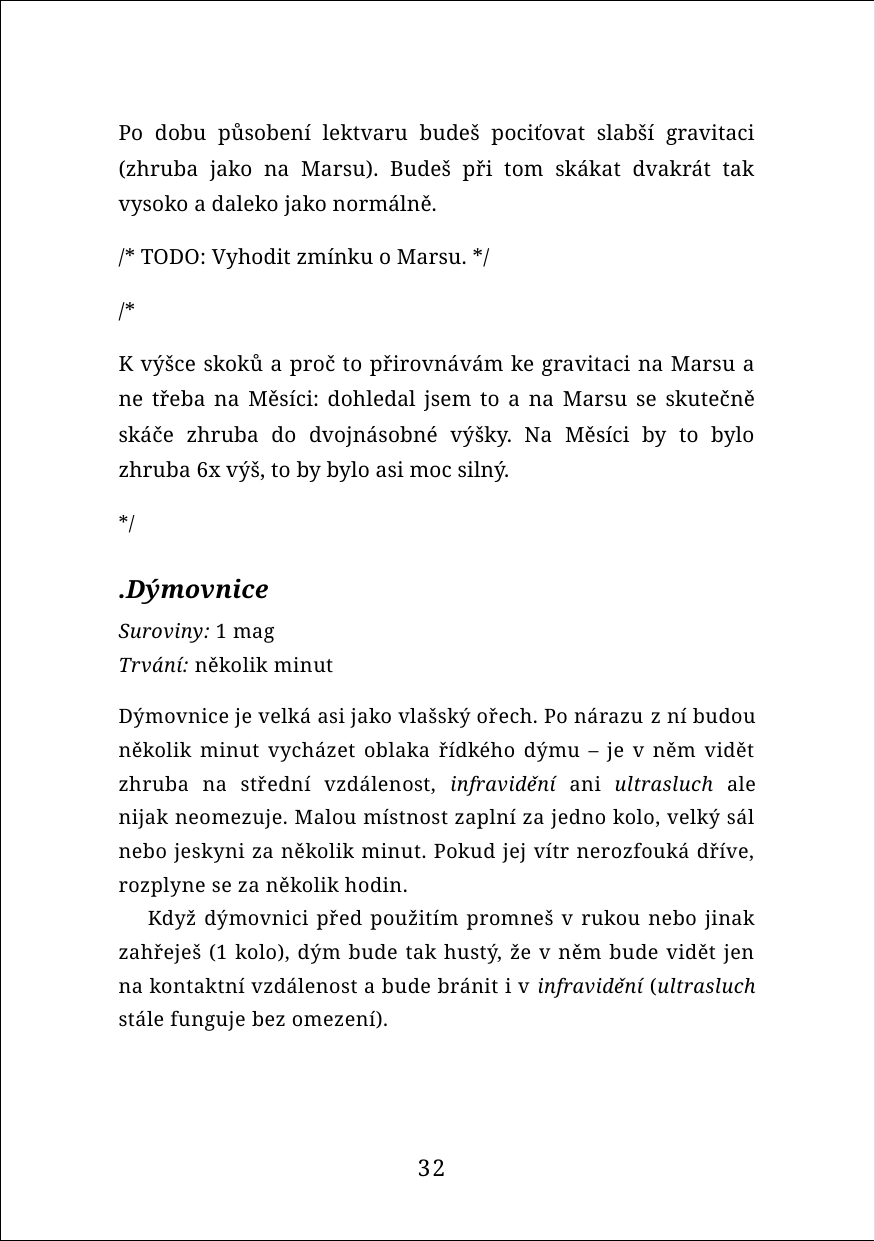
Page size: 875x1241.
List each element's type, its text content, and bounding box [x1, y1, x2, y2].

text Po dobu působení lektvaru budeš pociťovat slabší gravitaci (zhruba jako na Marsu). Budeš při tom skákat dvakrát tak vysoko a daleko jako normálně. [118, 118, 756, 218]
text Suroviny: 1 mag Trvání: několik minut [118, 618, 756, 678]
text /* [118, 296, 756, 324]
text Dýmovnice je velká asi jako vlašský ořech. Po nárazu z ní budou několik minut vycházet oblaka řídkého dýmu – je v něm vidět zhruba na střední vzdálenost, infravidění ani ultrasluch ale nijak neomezuje. Malou místnost zaplní za jedno kolo, velký sál nebo jeskyni za několik minut. Pokud jej vítr nerozfouká dříve, rozplyne se za několik hodin. Když dýmovnici před použitím promneš v rukou nebo jinak zahřeješ (1 kolo), dým bude tak hustý, že v něm bude vidět jen na kontaktní vzdálenost a bude bránit i v infravidění (ultrasluch stále funguje bez omezení). [118, 703, 756, 1032]
text /* TODO: Vyhodit zmínku o Marsu. */ [118, 242, 756, 271]
text K výšce skoků a proč to přirovnávám ke gravitaci na Marsu a ne třeba na Měsíci: dohledal jsem to a na Marsu se skutečně skáče zhruba do dvojnásobné výšky. Na Měsíci by to bylo zhruba 6x výš, to by bylo asi moc silný. [118, 349, 756, 484]
text */ [118, 509, 756, 536]
subtitle .Dýmovnice [118, 572, 756, 606]
